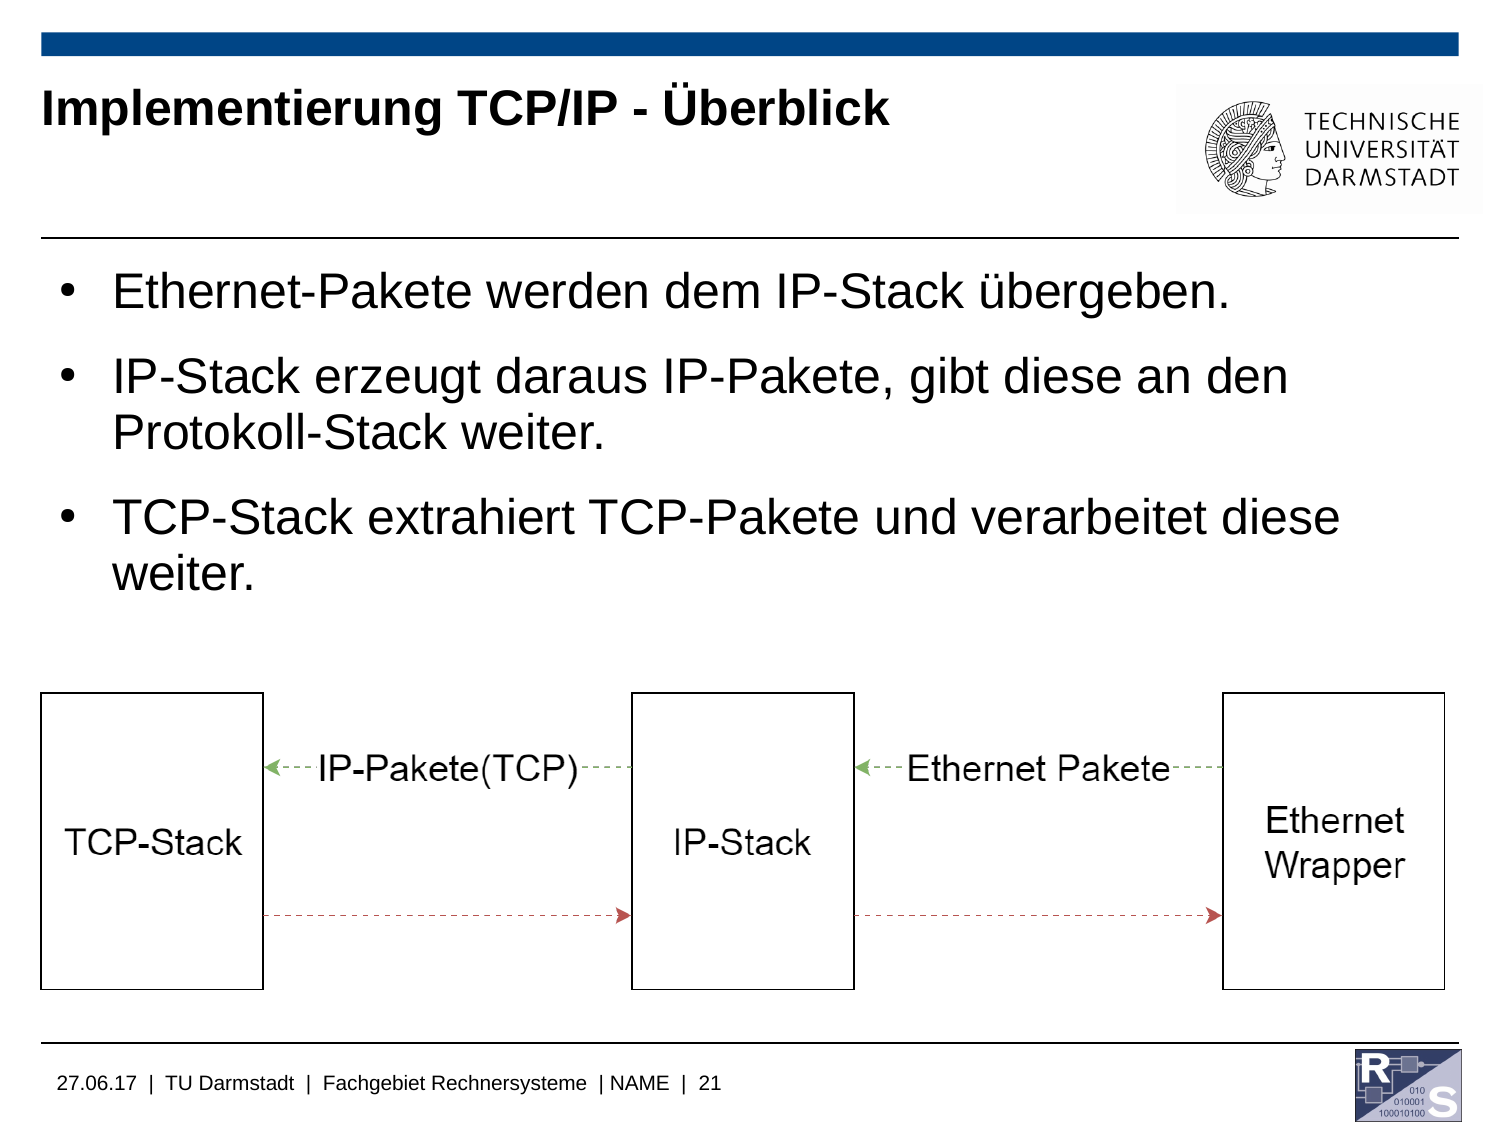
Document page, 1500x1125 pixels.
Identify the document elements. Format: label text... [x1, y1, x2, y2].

list Ethernet-Pakete werden dem IP-Stack übergeben. IP-Stack erzeugt daraus IP-Pakete, gibt diese an den Protokoll-Stack weiter. TCP-Stack extrahiert TCP-Pakete und verarbeitet diese weiter. [41, 263, 1455, 1032]
picture [1355, 1049, 1462, 1122]
title Implementierung TCP/IP - Überblick [41, 32, 1131, 183]
picture [40, 692, 1445, 990]
